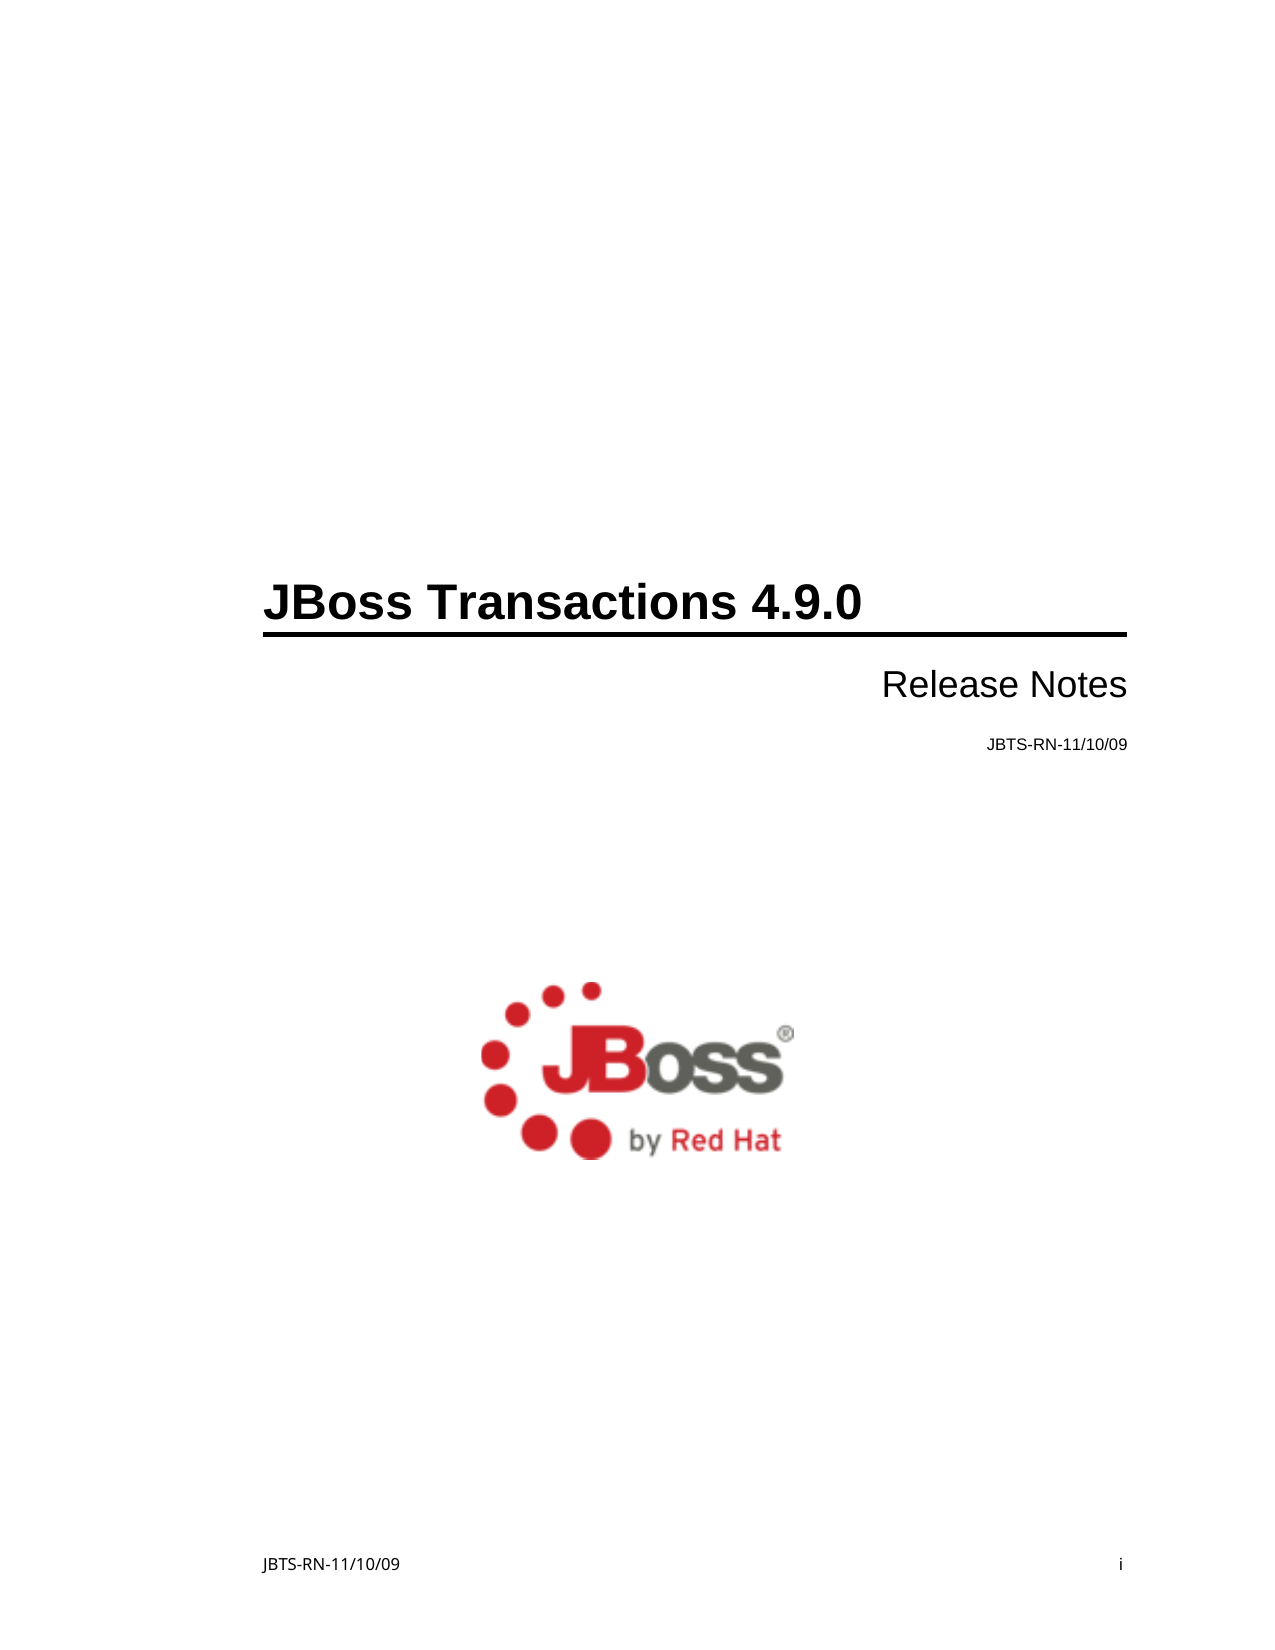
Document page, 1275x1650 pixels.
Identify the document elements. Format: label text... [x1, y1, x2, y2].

title JBoss Transactions 4.9.0 [263, 573, 1127, 632]
picture [481, 982, 794, 1160]
text JBTS-RN-11/10/09 [263, 735, 1127, 754]
subtitle Release Notes [263, 662, 1127, 706]
